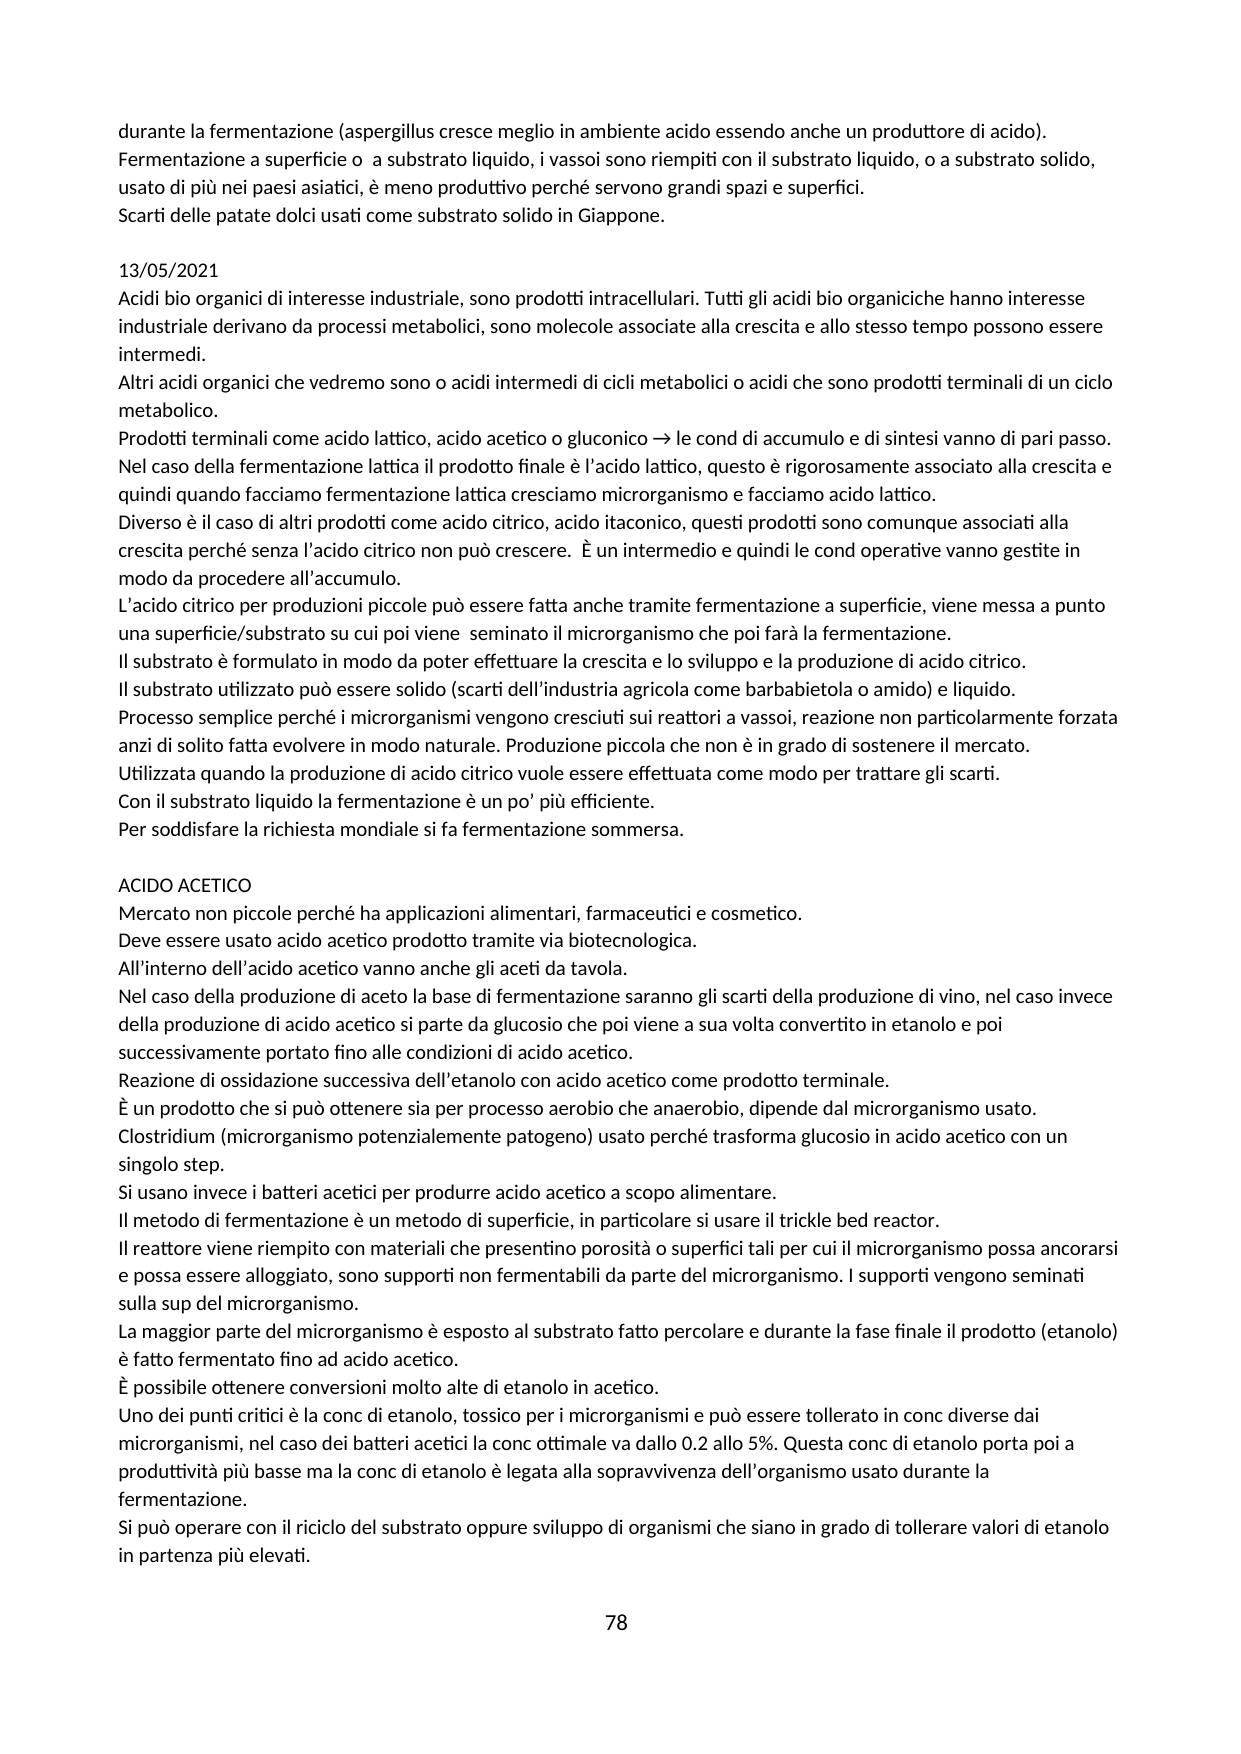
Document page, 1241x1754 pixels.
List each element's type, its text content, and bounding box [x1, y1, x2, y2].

text 13/05/2021 [118, 230, 1124, 283]
text Il metodo di fermentazione è un metodo di superficie, in particolare si usare il trickle bed reactor. [118, 1207, 1124, 1232]
text Reazione di ossidazione successiva dell’etanolo con acido acetico come prodotto terminale. È un prodotto che si può ottenere sia per processo aerobio che anaerobio, dipende dal microrganismo usato. Clostridium (microrganismo potenzialemente patogeno) usato perché trasforma glucosio in acido acetico con un singolo step. Si usano invece i batteri acetici per produrre acido acetico a scopo alimentare. [118, 1067, 1124, 1204]
text Con il substrato liquido la fermentazione è un po’ più efficiente. Per soddisfare la richiesta mondiale si fa fermentazione sommersa. ACIDO ACETICO Mercato non piccole perché ha applicazioni alimentari, farmaceutici e cosmetico. [118, 788, 1124, 925]
text Il substrato utilizzato può essere solido (scarti dell’industria agricola come barbabietola o amido) e liquido. Processo semplice perché i microrganismi vengono cresciuti sui reattori a vassoi, reazione non particolarmente forzata anzi di solito fatta evolvere in modo naturale. Produzione piccola che non è in grado di sostenere il mercato. [118, 676, 1124, 758]
text È possibile ottenere conversioni molto alte di etanolo in acetico. Uno dei punti critici è la conc di etanolo, tossico per i microrganismi e può essere tollerato in conc diverse dai microrganismi, nel caso dei batteri acetici la conc ottimale va dallo 0.2 allo 5%. Questa conc di etanolo porta poi a produttività più basse ma la conc di etanolo è legata alla sopravvivenza dell’organismo usato durante la fermentazione. Si può operare con il riciclo del substrato oppure sviluppo di organismi che siano in grado di tollerare valori di etanolo in partenza più elevati. [118, 1374, 1124, 1567]
text Utilizzata quando la produzione di acido citrico vuole essere effettuata come modo per trattare gli scarti. [118, 760, 1124, 786]
text durante la fermentazione (aspergillus cresce meglio in ambiente acido essendo anche un produttore di acido). Fermentazione a superficie o a substrato liquido, i vassoi sono riempiti con il substrato liquido, o a substrato solido, usato di più nei paesi asiatici, è meno produttivo perché servono grandi spazi e superfici. Scarti delle patate dolci usati come substrato solido in Giappone. [118, 118, 1124, 227]
text Acidi bio organici di interesse industriale, sono prodotti intracellulari. Tutti gli acidi bio organiciche hanno interesse industriale derivano da processi metabolici, sono molecole associate alla crescita e allo stesso tempo possono essere intermedi. Altri acidi organici che vedremo sono o acidi intermedi di cicli metabolici o acidi che sono prodotti terminali di un ciclo metabolico. Prodotti terminali come acido lattico, acido acetico o gluconico → le cond di accumulo e di sintesi vanno di pari passo. Nel caso della fermentazione lattica il prodotto finale è l’acido lattico, questo è rigorosamente associato alla crescita e quindi quando facciamo fermentazione lattica cresciamo microrganismo e facciamo acido lattico. Diverso è il caso di altri prodotti come acido citrico, acido itaconico, questi prodotti sono comunque associati alla crescita perché senza l’acido citrico non può crescere. È un intermedio e quindi le cond operative vanno gestite in modo da procedere all’accumulo. L’acido citrico per produzioni piccole può essere fatta anche tramite fermentazione a superficie, viene messa a punto una superficie/substrato su cui poi viene seminato il microrganismo che poi farà la fermentazione. [118, 286, 1124, 646]
text Il reattore viene riempito con materiali che presentino porosità o superfici tali per cui il microrganismo possa ancorarsi e possa essere alloggiato, sono supporti non fermentabili da parte del microrganismo. I supporti vengono seminati sulla sup del microrganismo. La maggior parte del microrganismo è esposto al substrato fatto percolare e durante la fase finale il prodotto (etanolo) è fatto fermentato fino ad acido acetico. [118, 1235, 1124, 1372]
text Il substrato è formulato in modo da poter effettuare la crescita e lo sviluppo e la produzione di acido citrico. [118, 648, 1124, 674]
text Deve essere usato acido acetico prodotto tramite via biotecnologica. All’interno dell’acido acetico vanno anche gli aceti da tavola. Nel caso della produzione di aceto la base di fermentazione saranno gli scarti della produzione di vino, nel caso invece della produzione di acido acetico si parte da glucosio che poi viene a sua volta convertito in etanolo e poi successivamente portato fino alle condizioni di acido acetico. [118, 928, 1124, 1065]
